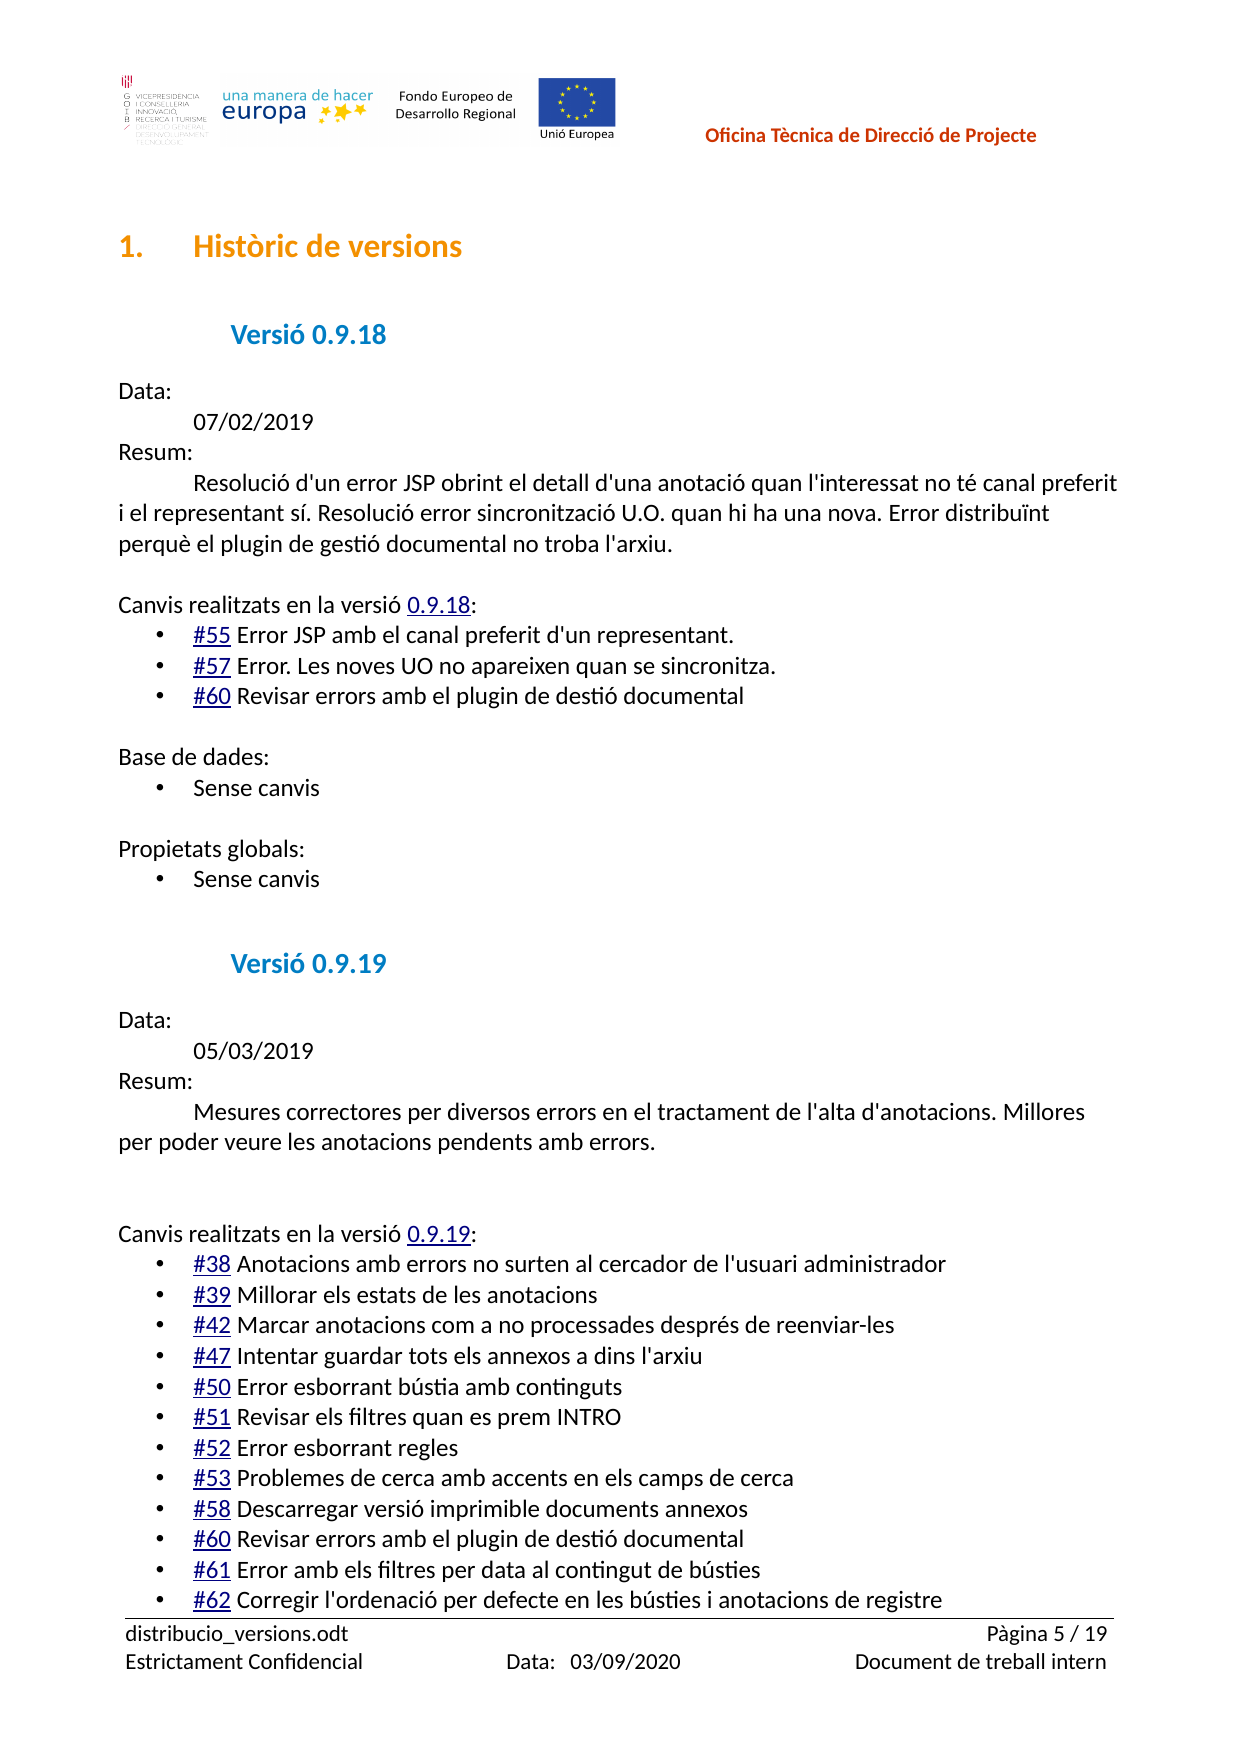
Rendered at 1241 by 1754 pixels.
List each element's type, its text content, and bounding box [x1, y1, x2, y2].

list #39 Millorar els estats de les anotacions [156, 1279, 1122, 1309]
picture [219, 73, 621, 147]
list #58 Descarregar versió imprimible documents annexos [156, 1493, 1122, 1523]
text Data: [118, 375, 1122, 406]
text Mesures correctores per diversos errors en el tractament de l'alta d'anotacions. Millores per poder veure les anotacions pendents amb errors. [118, 1096, 1122, 1157]
subtitle Històric de versions [118, 225, 1122, 266]
list #47 Intentar guardar tots els annexos a dins l'arxiu [156, 1340, 1122, 1371]
text Base de dades: [118, 741, 1122, 772]
list #61 Error amb els filtres per data al contingut de bústies [156, 1554, 1122, 1584]
list #57 Error. Les noves UO no apareixen quan se sincronitza. [156, 650, 1122, 680]
subtitle Versió 0.9.18 [153, 316, 1122, 351]
text Resum: [118, 436, 1122, 467]
list #50 Error esborrant bústia amb continguts [156, 1371, 1122, 1401]
list #51 Revisar els filtres quan es prem INTRO [156, 1401, 1122, 1432]
list Sense canvis [156, 863, 1122, 894]
list #60 Revisar errors amb el plugin de destió documental [156, 680, 1122, 711]
list Sense canvis [156, 772, 1122, 802]
list #60 Revisar errors amb el plugin de destió documental [156, 1523, 1122, 1554]
text Canvis realitzats en la versió 0.9.19: [118, 1218, 1122, 1248]
text 07/02/2019 [118, 406, 1122, 436]
list #55 Error JSP amb el canal preferit d'un representant. [156, 619, 1122, 650]
list #38 Anotacions amb errors no surten al cercador de l'usuari administrador [156, 1248, 1122, 1279]
text Data: [118, 1004, 1122, 1035]
list #53 Problemes de cerca amb accents en els camps de cerca [156, 1462, 1122, 1493]
text Resum: [118, 1065, 1122, 1096]
list #42 Marcar anotacions com a no processades després de reenviar-les [156, 1309, 1122, 1340]
text Canvis realitzats en la versió 0.9.18: [118, 589, 1122, 619]
text 05/03/2019 [118, 1035, 1122, 1065]
subtitle Versió 0.9.19 [153, 945, 1122, 981]
text Propietats globals: [118, 833, 1122, 863]
picture [118, 73, 213, 147]
list #62 Corregir l'ordenació per defecte en les bústies i anotacions de registre [156, 1584, 1122, 1615]
text Resolució d'un error JSP obrint el detall d'una anotació quan l'interessat no té canal preferit i el representant sí. Resolució error sincronització U.O. quan hi ha una nova. Error distribuïnt perquè el plugin de gestió documental no troba l'arxiu. [118, 467, 1122, 558]
list #52 Error esborrant regles [156, 1432, 1122, 1462]
